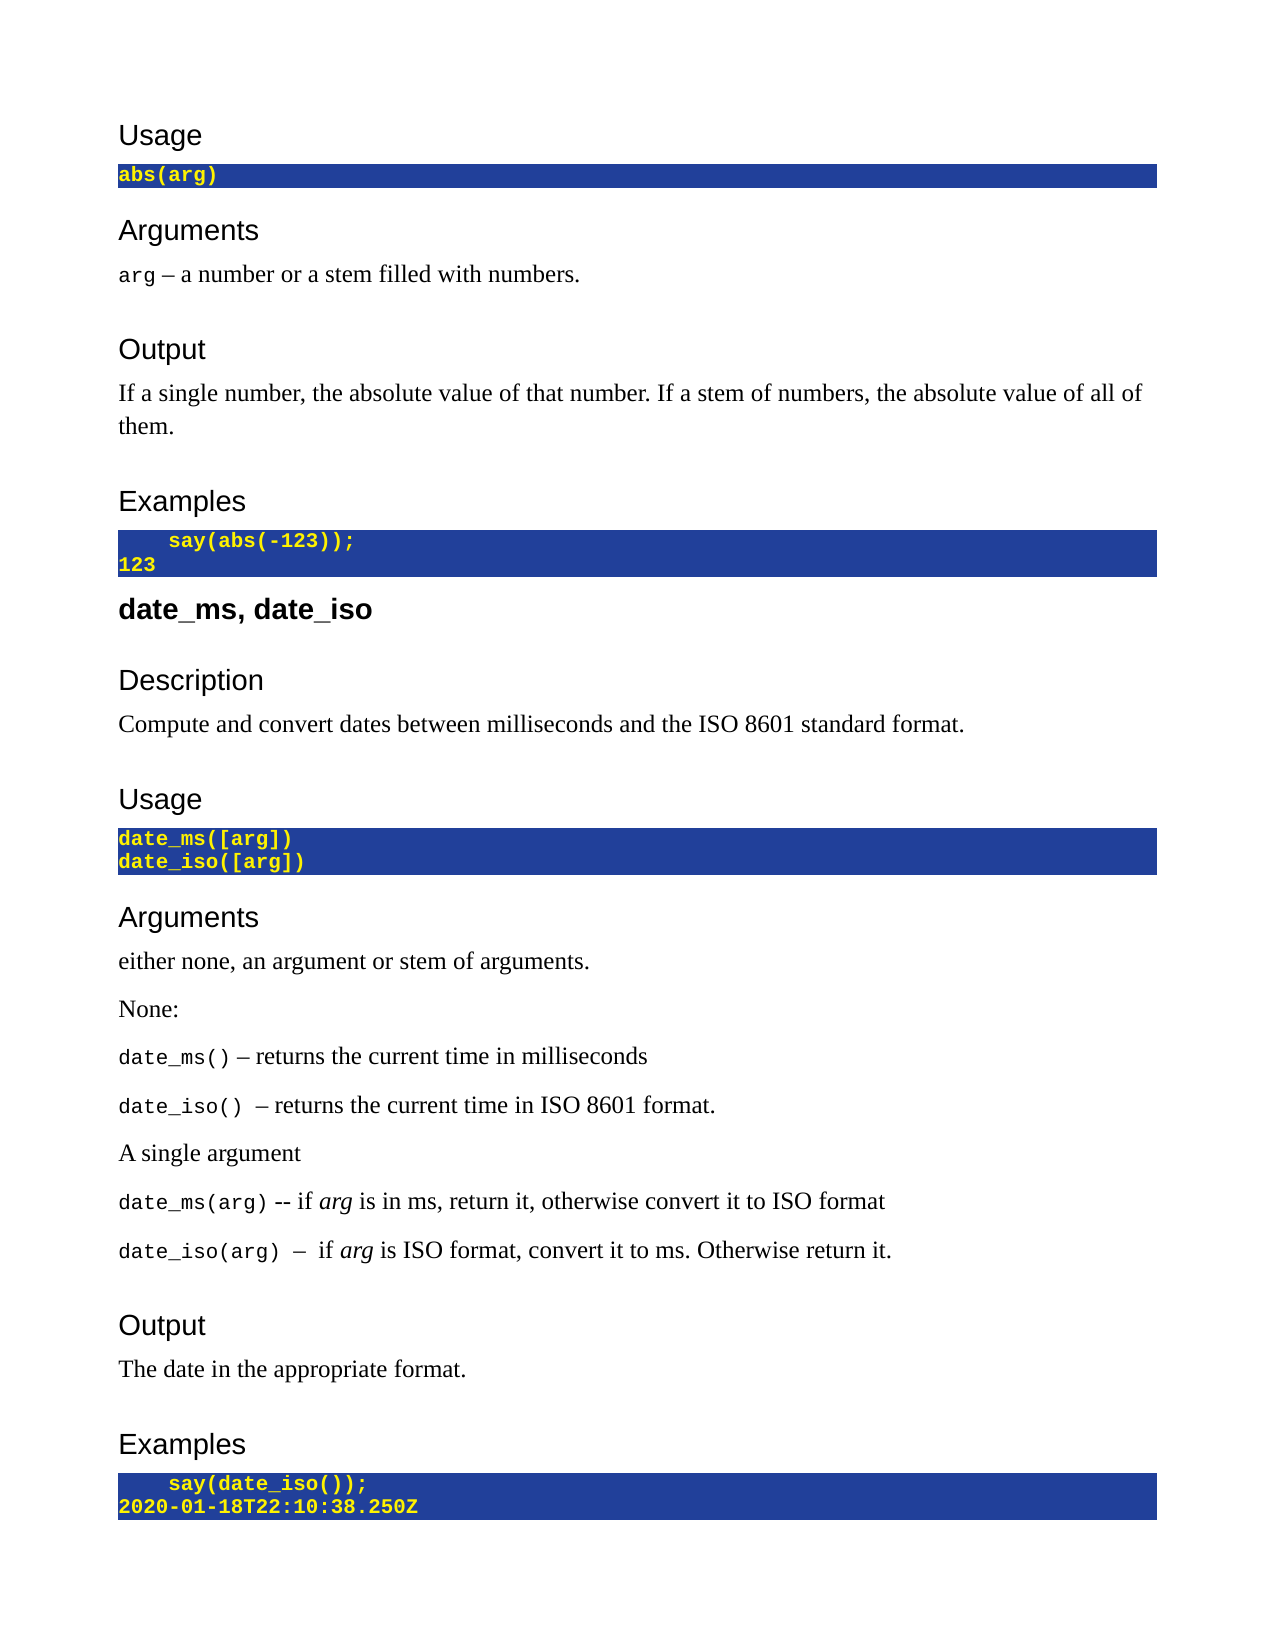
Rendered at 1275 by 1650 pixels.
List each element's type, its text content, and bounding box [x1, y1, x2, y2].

subtitle Arguments [118, 213, 1157, 246]
subtitle Examples [118, 484, 1157, 518]
text 123 [118, 554, 1157, 577]
subtitle Output [118, 1308, 1157, 1342]
text date_iso([arg]) [118, 852, 1157, 875]
text If a single number, the absolute value of that number. If a stem of numbers, the absolute value of all of them. [118, 378, 1157, 440]
text date_ms() – returns the current time in milliseconds [118, 1041, 1157, 1071]
subtitle Output [118, 332, 1157, 366]
subtitle Examples [118, 1427, 1157, 1460]
subtitle Usage [118, 118, 1157, 152]
subtitle Description [118, 663, 1157, 697]
subtitle Arguments [118, 900, 1157, 934]
subtitle date_ms, date_iso [118, 592, 1157, 626]
text say(abs(-123)); [118, 530, 1157, 554]
text None: [118, 994, 1157, 1023]
text date_iso(arg) – if arg is ISO format, convert it to ms. Otherwise return it. [118, 1235, 1157, 1264]
text The date in the appropriate format. [118, 1354, 1157, 1383]
text either none, an argument or stem of arguments. [118, 946, 1157, 975]
text date_ms([arg]) [118, 828, 1157, 852]
text say(date_iso()); [118, 1473, 1157, 1497]
text 2020-01-18T22:10:38.250Z [118, 1497, 1157, 1520]
text A single argument [118, 1138, 1157, 1167]
text date_iso() – returns the current time in ISO 8601 format. [118, 1090, 1157, 1119]
text arg – a number or a stem filled with numbers. [118, 259, 1157, 288]
text Compute and convert dates between milliseconds and the ISO 8601 standard format. [118, 709, 1157, 738]
text abs(arg) [118, 164, 1157, 188]
subtitle Usage [118, 782, 1157, 815]
text date_ms(arg) -- if arg is in ms, return it, otherwise convert it to ISO format [118, 1186, 1157, 1216]
